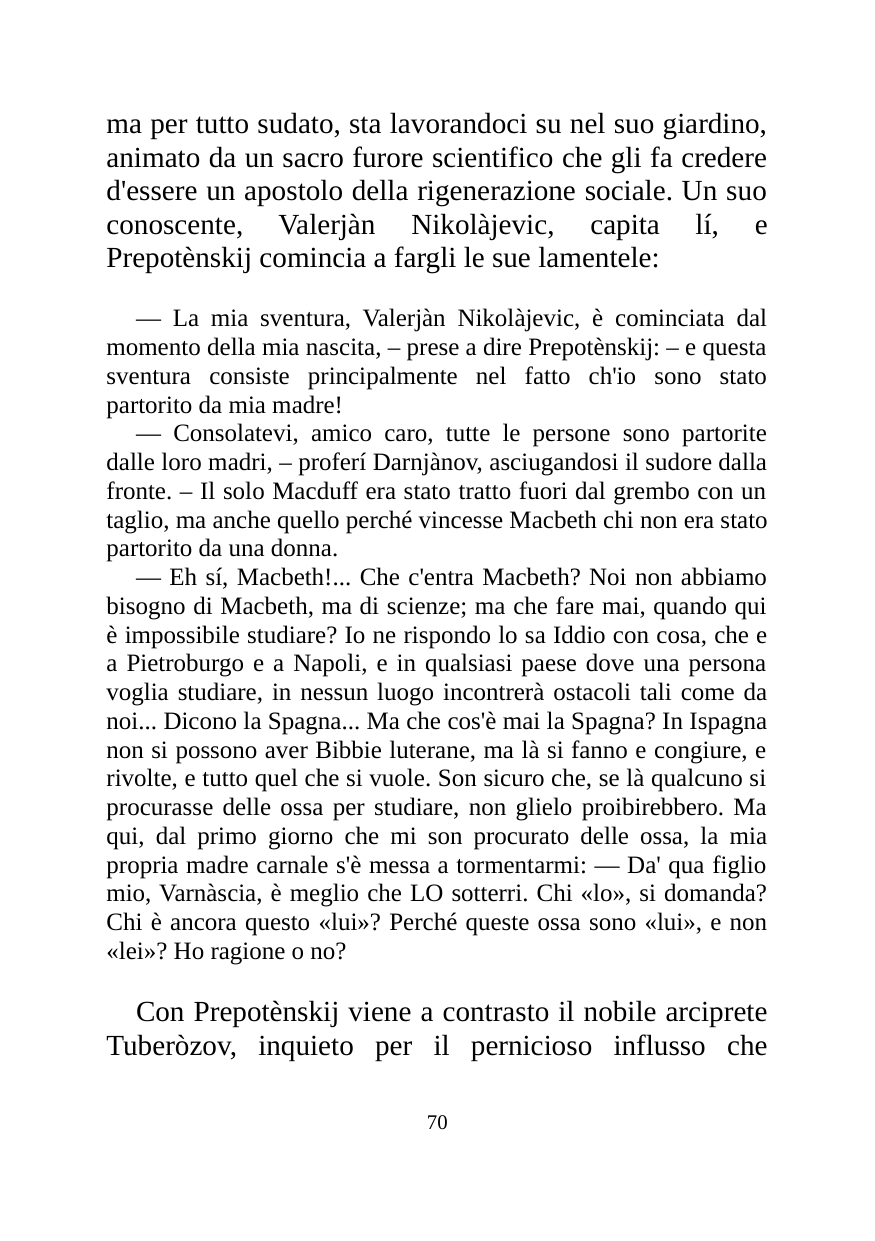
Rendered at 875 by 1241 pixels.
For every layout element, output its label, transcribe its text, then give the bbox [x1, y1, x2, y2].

text — La mia sventura, Valerjàn Nikolàjevic, è cominciata dal momento della mia nascita, – prese a dire Prepotènskij: – e questa sventura consiste principalmente nel fatto ch'io sono stato partorito da mia madre! [106, 303, 768, 418]
text ma per tutto sudato, sta lavorandoci su nel suo giardino, animato da un sacro furore scientifico che gli fa credere d'essere un apostolo della rigenerazione sociale. Un suo conoscente, Valerjàn Nikolàjevic, capita lí, e Prepotènskij comincia a fargli le sue lamentele: [106, 106, 768, 274]
text — Consolatevi, amico caro, tutte le persone sono partorite dalle loro madri, – proferí Darnjànov, asciugandosi il sudore dalla fronte. – Il solo Macduff era stato tratto fuori dal grembo con un taglio, ma anche quello perché vincesse Macbeth chi non era stato partorito da una donna. [106, 418, 768, 562]
text — Eh sí, Macbeth!... Che c'entra Macbeth? Noi non abbiamo bisogno di Macbeth, ma di scienze; ma che fare mai, quando qui è impossibile studiare? Io ne rispondo lo sa Iddio con cosa, che e a Pietroburgo e a Napoli, e in qualsiasi paese dove una persona voglia studiare, in nessun luogo incontrerà ostacoli tali come da noi... Dicono la Spagna... Ma che cos'è mai la Spagna? In Ispagna non si possono aver Bibbie luterane, ma là si fanno e congiure, e rivolte, e tutto quel che si vuole. Son sicuro che, se là qualcuno si procurasse delle ossa per studiare, non glielo proibirebbero. Ma qui, dal primo giorno che mi son procurato delle ossa, la mia propria madre carnale s'è messa a tormentarmi: — Da' qua figlio mio, Varnàscia, è meglio che LO sotterri. Chi «lo», si domanda? Chi è ancora questo «lui»? Perché queste ossa sono «lui», e non «lei»? Ho ragione o no? [106, 562, 768, 965]
text Con Prepotènskij viene a contrasto il nobile arciprete Tuberòzov, inquieto per il pernicioso influsso che [106, 994, 768, 1061]
